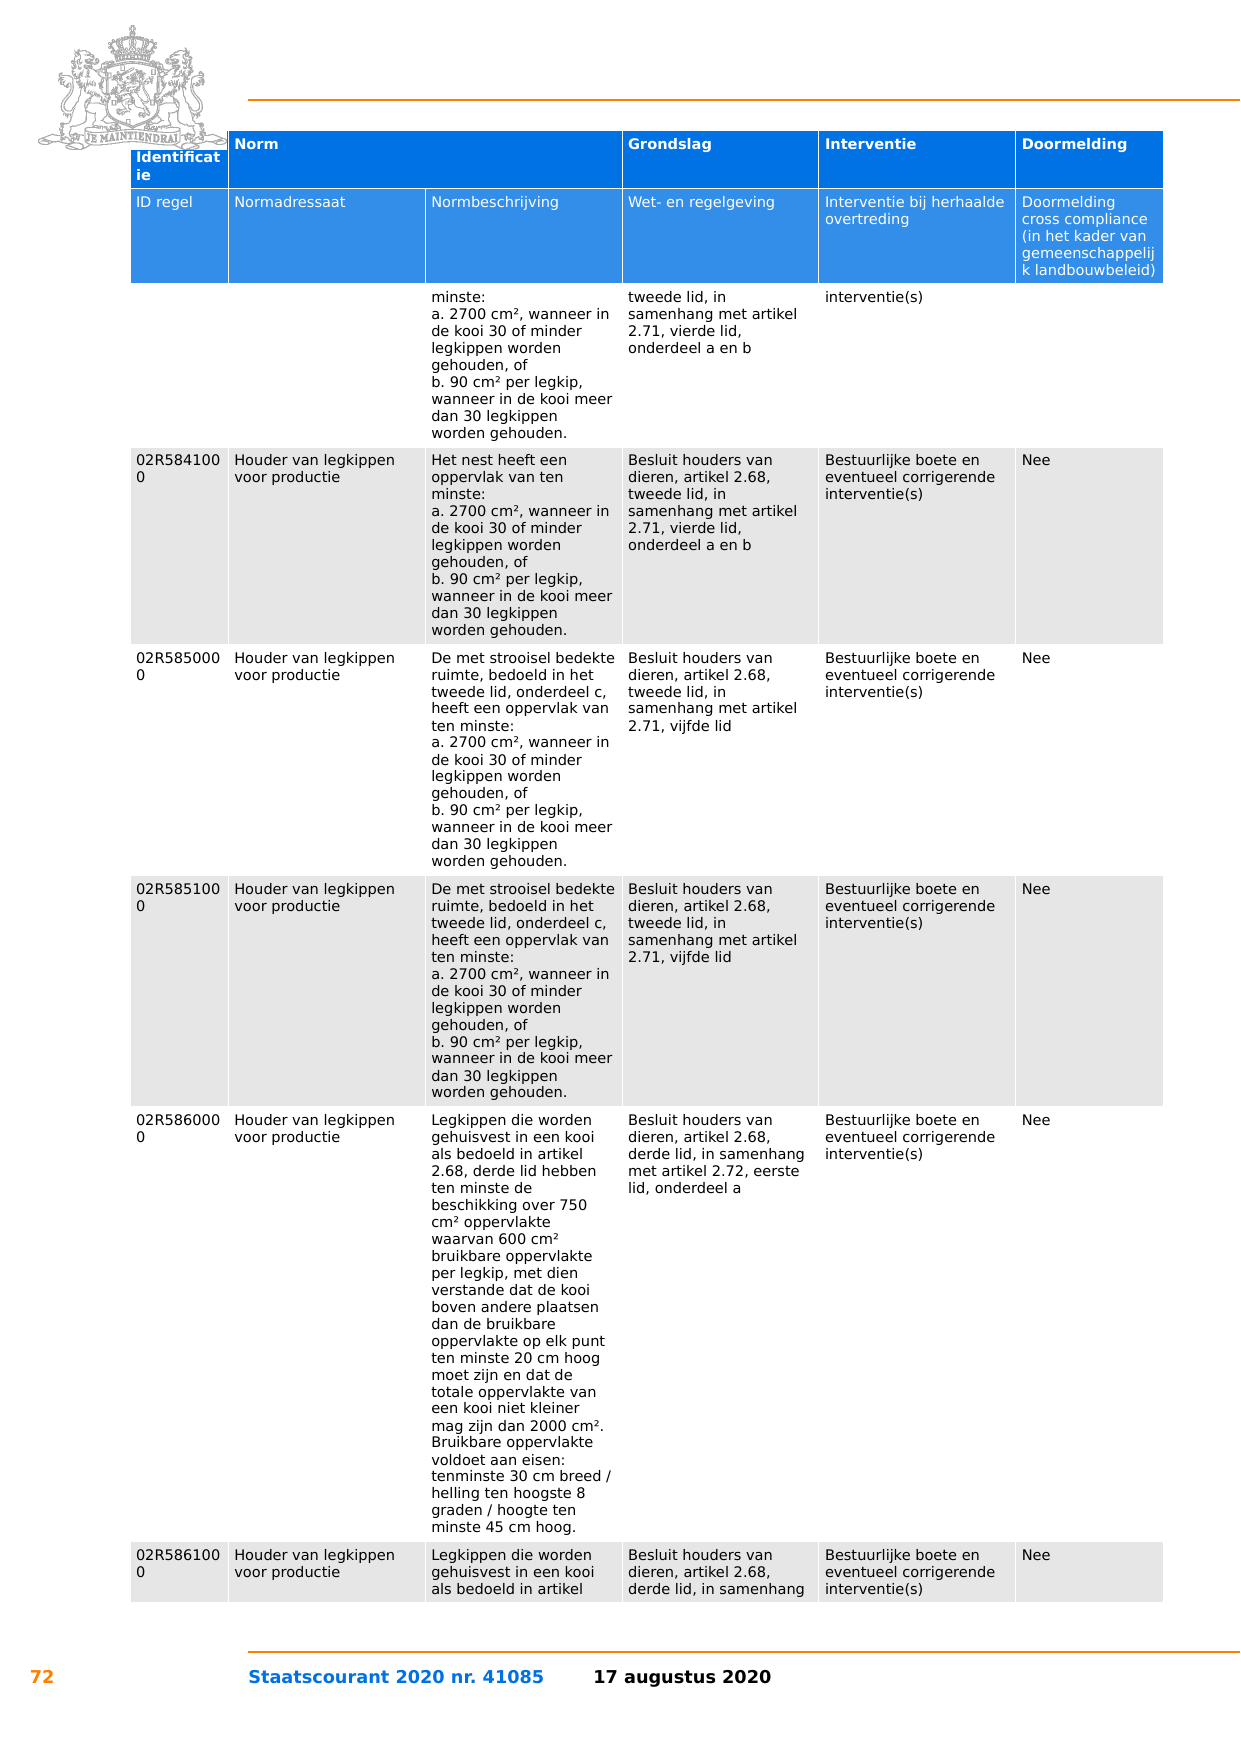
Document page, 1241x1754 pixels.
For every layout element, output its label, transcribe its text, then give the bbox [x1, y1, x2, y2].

table_header Norm [229, 131, 622, 188]
table_cell Besluit houders van dieren, artikel 2.68, derde lid, in samenhang met artikel 2.72, eerste lid, onderdeel a [623, 1107, 818, 1541]
table_cell Bestuurlijke boete en eventueel corrigerende interventie(s) [819, 448, 1015, 644]
table_cell Wet- en regelgeving [623, 189, 818, 283]
table_cell De met strooisel bedekte ruimte, bedoeld in het tweede lid, onderdeel c, heeft een oppervlak van ten minste: a. 2700 cm², wanneer in de kooi 30 of minder legkippen worden gehouden, of b. 90 cm² per legkip, wanneer in de kooi meer dan 30 legkippen worden gehouden. [426, 876, 622, 1106]
table_cell 02R5841000 [131, 448, 228, 644]
table_cell Houder van legkippen voor productie [229, 876, 425, 1106]
table_cell Houder van legkippen voor productie [229, 1107, 425, 1541]
table_cell Nee [1016, 645, 1163, 875]
table_cell ID regel [131, 189, 228, 283]
table_cell Bestuurlijke boete en eventueel corrigerende interventie(s) [819, 645, 1015, 875]
table_cell Besluit houders van dieren, artikel 2.68, tweede lid, in samenhang met artikel 2.71, vijfde lid [623, 645, 818, 875]
table_header Interventie [819, 131, 1015, 188]
picture [38, 25, 227, 150]
table_header Doormelding [1016, 131, 1163, 188]
table_cell minste: a. 2700 cm², wanneer in de kooi 30 of minder legkippen worden gehouden, of b. 90 cm² per legkip, wanneer in de kooi meer dan 30 legkippen worden gehouden. [426, 284, 622, 447]
table_cell Normbeschrijving [426, 189, 622, 283]
table_cell Het nest heeft een oppervlak van ten minste: a. 2700 cm², wanneer in de kooi 30 of minder legkippen worden gehouden, of b. 90 cm² per legkip, wanneer in de kooi meer dan 30 legkippen worden gehouden. [426, 448, 622, 644]
table_cell Doormelding cross compliance (in het kader van gemeenschappelijk landbouwbeleid) [1016, 189, 1163, 283]
table_cell Bestuurlijke boete en eventueel corrigerende interventie(s) [819, 876, 1015, 1106]
table_cell Nee [1016, 1542, 1163, 1602]
table_cell [229, 284, 425, 447]
table_cell Houder van legkippen voor productie [229, 1542, 425, 1602]
table_cell Bestuurlijke boete en eventueel corrigerende interventie(s) [819, 1542, 1015, 1602]
table_cell Houder van legkippen voor productie [229, 448, 425, 644]
table_cell Besluit houders van dieren, artikel 2.68, derde lid, in samenhang [623, 1542, 818, 1602]
table_cell Nee [1016, 448, 1163, 644]
table_cell Legkippen die worden gehuisvest in een kooi als bedoeld in artikel 2.68, derde lid hebben ten minste de beschikking over 750 cm² oppervlakte waarvan 600 cm² bruikbare oppervlakte per legkip, met dien verstande dat de kooi boven andere plaatsen dan de bruikbare oppervlakte op elk punt ten minste 20 cm hoog moet zijn en dat de totale oppervlakte van een kooi niet kleiner mag zijn dan 2000 cm². Bruikbare oppervlakte voldoet aan eisen: tenminste 30 cm breed / helling ten hoogste 8 graden / hoogte ten minste 45 cm hoog. [426, 1107, 622, 1541]
table_cell 02R5850000 [131, 645, 228, 875]
table_cell De met strooisel bedekte ruimte, bedoeld in het tweede lid, onderdeel c, heeft een oppervlak van ten minste: a. 2700 cm², wanneer in de kooi 30 of minder legkippen worden gehouden, of b. 90 cm² per legkip, wanneer in de kooi meer dan 30 legkippen worden gehouden. [426, 645, 622, 875]
table_cell 02R5861000 [131, 1542, 228, 1602]
table_cell Bestuurlijke boete en eventueel corrigerende interventie(s) [819, 1107, 1015, 1541]
table_cell Normadressaat [229, 189, 425, 283]
table_cell Besluit houders van dieren, artikel 2.68, tweede lid, in samenhang met artikel 2.71, vierde lid, onderdeel a en b [623, 448, 818, 644]
table_cell Nee [1016, 1107, 1163, 1541]
table_cell [1016, 284, 1163, 447]
table_cell Nee [1016, 876, 1163, 1106]
table_cell tweede lid, in samenhang met artikel 2.71, vierde lid, onderdeel a en b [623, 284, 818, 447]
table_cell [131, 284, 228, 447]
table_cell Houder van legkippen voor productie [229, 645, 425, 875]
table_header Grondslag [623, 131, 818, 188]
table_cell 02R5860000 [131, 1107, 228, 1541]
table_header Identificatie [131, 131, 228, 188]
table_cell Besluit houders van dieren, artikel 2.68, tweede lid, in samenhang met artikel 2.71, vijfde lid [623, 876, 818, 1106]
table_cell Interventie bij herhaalde overtreding [819, 189, 1015, 283]
table_cell interventie(s) [819, 284, 1015, 447]
table_cell Legkippen die worden gehuisvest in een kooi als bedoeld in artikel [426, 1542, 622, 1602]
table_cell 02R5851000 [131, 876, 228, 1106]
